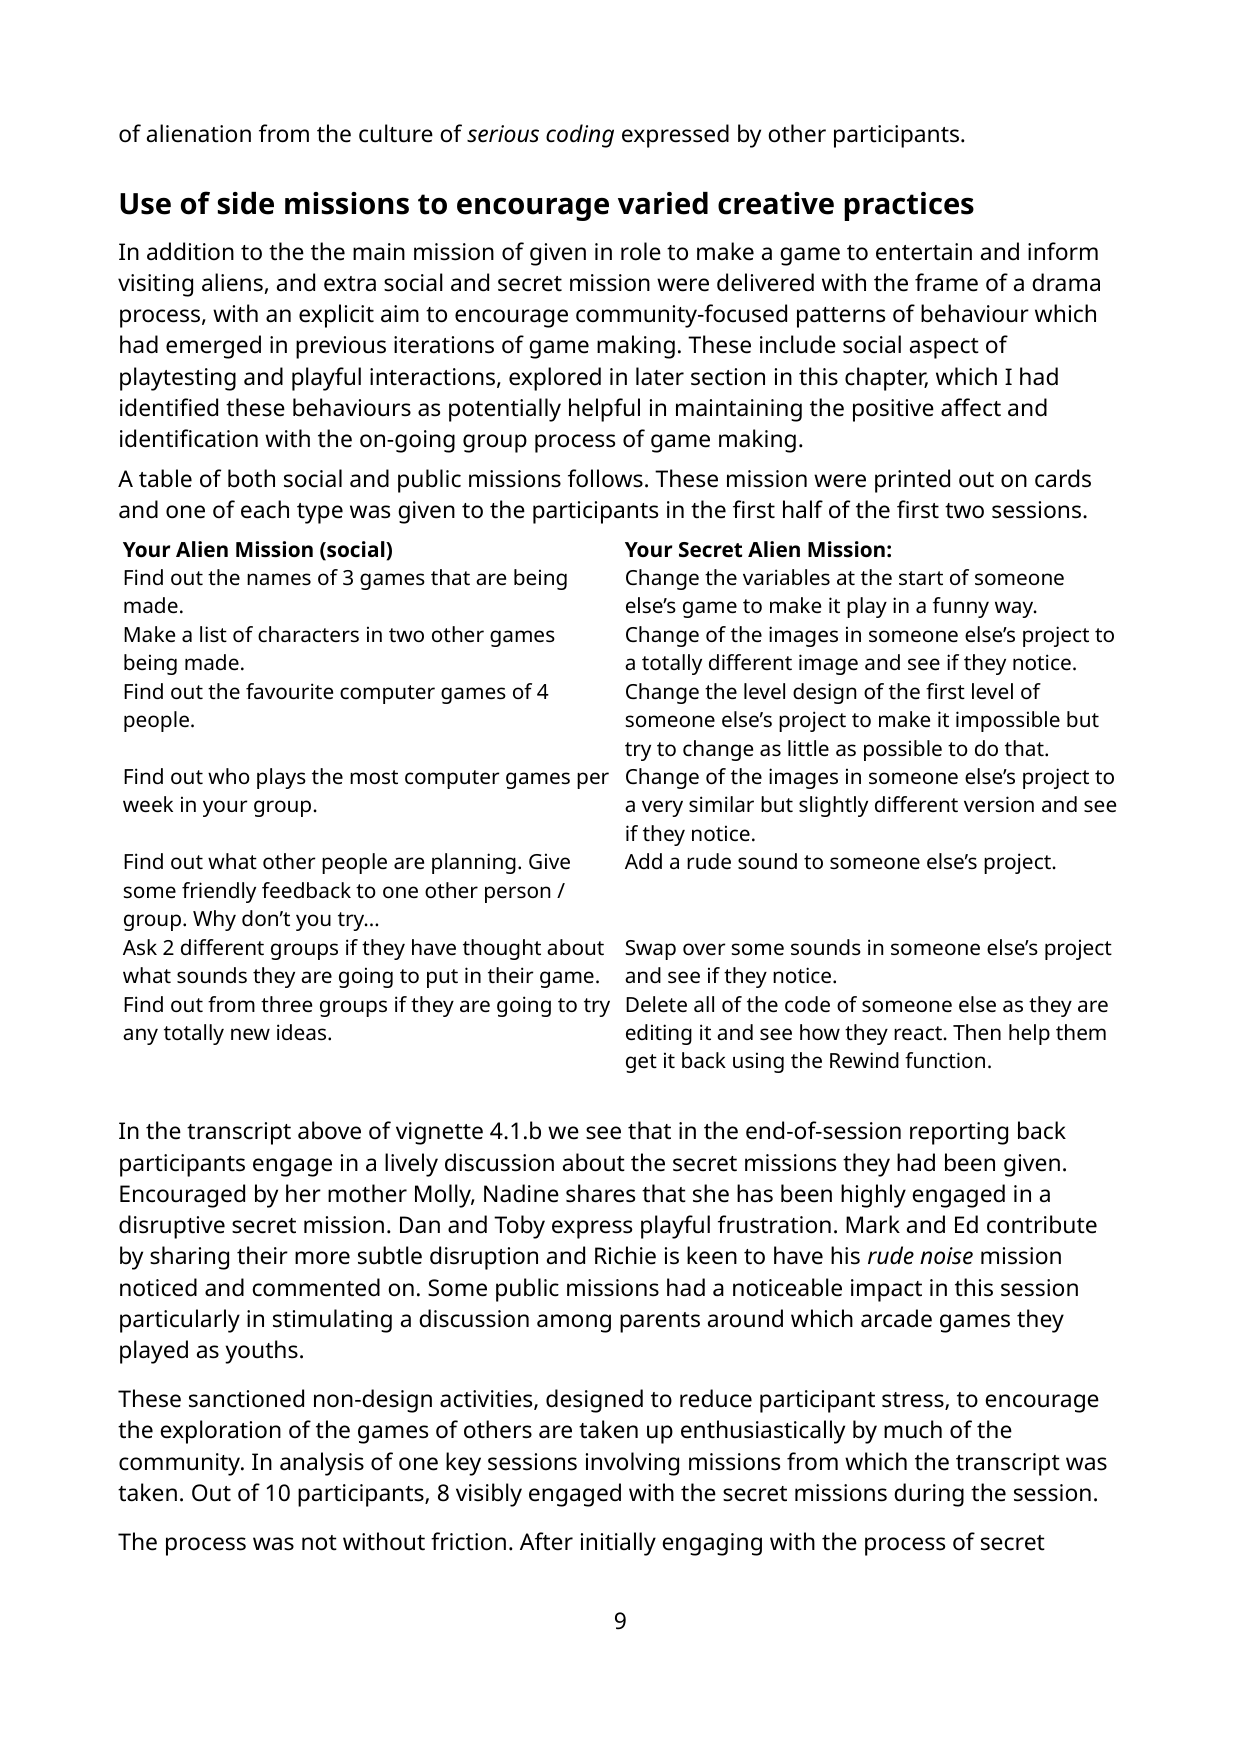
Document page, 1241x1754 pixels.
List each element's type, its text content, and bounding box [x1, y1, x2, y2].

table_cell Find out what other people are planning. Give some friendly feedback to one other person / group. Why don’t you try… [118, 848, 620, 933]
table_header Your Secret Alien Mission: [620, 535, 1122, 563]
table_cell Find out who plays the most computer games per week in your group. [118, 762, 620, 847]
subtitle Use of side missions to encourage varied creative practices [118, 183, 1122, 223]
table_cell Find out the favourite computer games of 4 people. [118, 677, 620, 762]
table_header Your Alien Mission (social) [118, 535, 620, 563]
text of alienation from the culture of serious coding expressed by other participants. [118, 118, 1122, 149]
table_cell Change the variables at the start of someone else’s game to make it play in a funny way. [620, 563, 1122, 620]
text In the transcript above of vignette 4.1.b we see that in the end-of-session reporting back participants engage in a lively discussion about the secret missions they had been given. Encouraged by her mother Molly, Nadine shares that she has been highly engaged in a disruptive secret mission. Dan and Toby express playful frustration. Mark and Ed contribute by sharing their more subtle disruption and Richie is keen to have his rude noise mission noticed and commented on. Some public missions had a noticeable impact in this session particularly in stimulating a discussion among parents around which arcade games they played as youths. [118, 1115, 1122, 1365]
table_cell Find out from three groups if they are going to try any totally new ideas. [118, 990, 620, 1075]
text In addition to the the main mission of given in role to make a game to entertain and inform visiting aliens, and extra social and secret mission were delivered with the frame of a drama process, with an explicit aim to encourage community-focused patterns of behaviour which had emerged in previous iterations of game making. These include social aspect of playtesting and playful interactions, explored in later section in this chapter, which I had identified these behaviours as potentially helpful in maintaining the positive affect and identification with the on-going group process of game making. [118, 236, 1122, 454]
table_cell Make a list of characters in two other games being made. [118, 620, 620, 677]
text The process was not without friction. After initially engaging with the process of secret [118, 1526, 1122, 1557]
table_cell Find out the names of 3 games that are being made. [118, 563, 620, 620]
table_cell Change the level design of the first level of someone else’s project to make it impossible but try to change as little as possible to do that. [620, 677, 1122, 762]
text These sanctioned non-design activities, designed to reduce participant stress, to encourage the exploration of the games of others are taken up enthusiastically by much of the community. In analysis of one key sessions involving missions from which the transcript was taken. Out of 10 participants, 8 visibly engaged with the secret missions during the session. [118, 1383, 1122, 1508]
table_cell Swap over some sounds in someone else’s project and see if they notice. [620, 933, 1122, 990]
text A table of both social and public missions follows. These mission were printed out on cards and one of each type was given to the participants in the first half of the first two sessions. [118, 463, 1122, 526]
table_cell Change of the images in someone else’s project to a totally different image and see if they notice. [620, 620, 1122, 677]
table_cell Delete all of the code of someone else as they are editing it and see how they react. Then help them get it back using the Rewind function. [620, 990, 1122, 1075]
table_cell Add a rude sound to someone else’s project. [620, 848, 1122, 933]
table_cell Change of the images in someone else’s project to a very similar but slightly different version and see if they notice. [620, 762, 1122, 847]
table_cell Ask 2 different groups if they have thought about what sounds they are going to put in their game. [118, 933, 620, 990]
